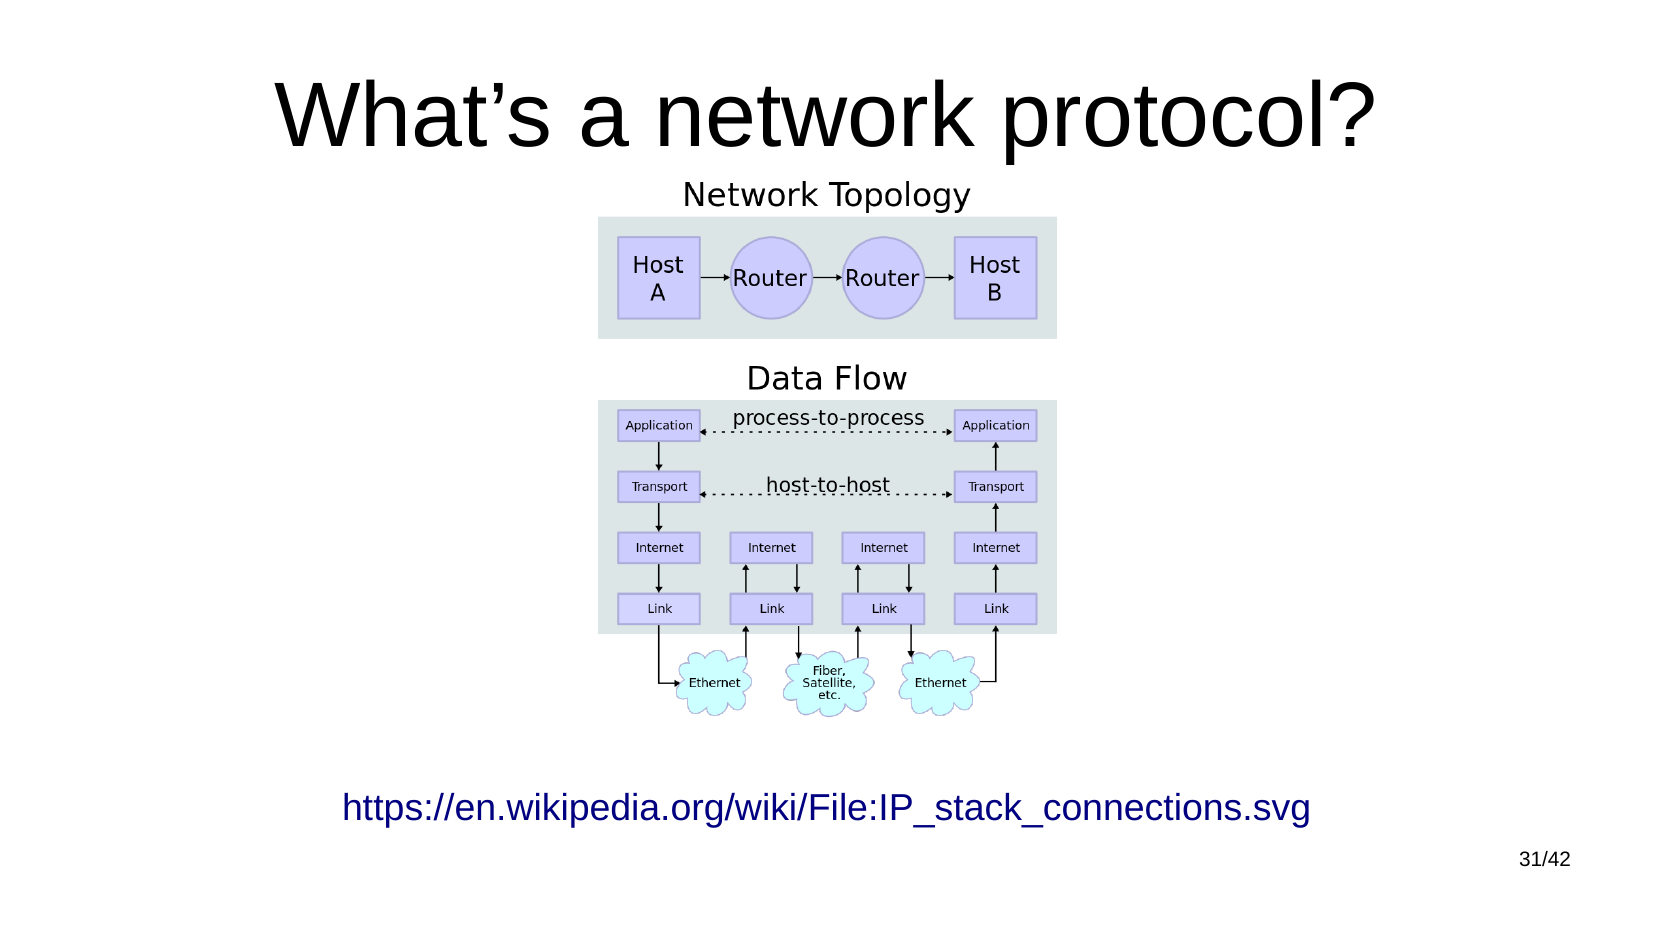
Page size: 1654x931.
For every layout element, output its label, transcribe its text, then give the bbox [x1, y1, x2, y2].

title What’s a network protocol? [82, 37, 1571, 193]
picture [577, 165, 1077, 756]
text_box https://en.wikipedia.org/wiki/File:IP_stack_connections.svg [327, 779, 1327, 837]
